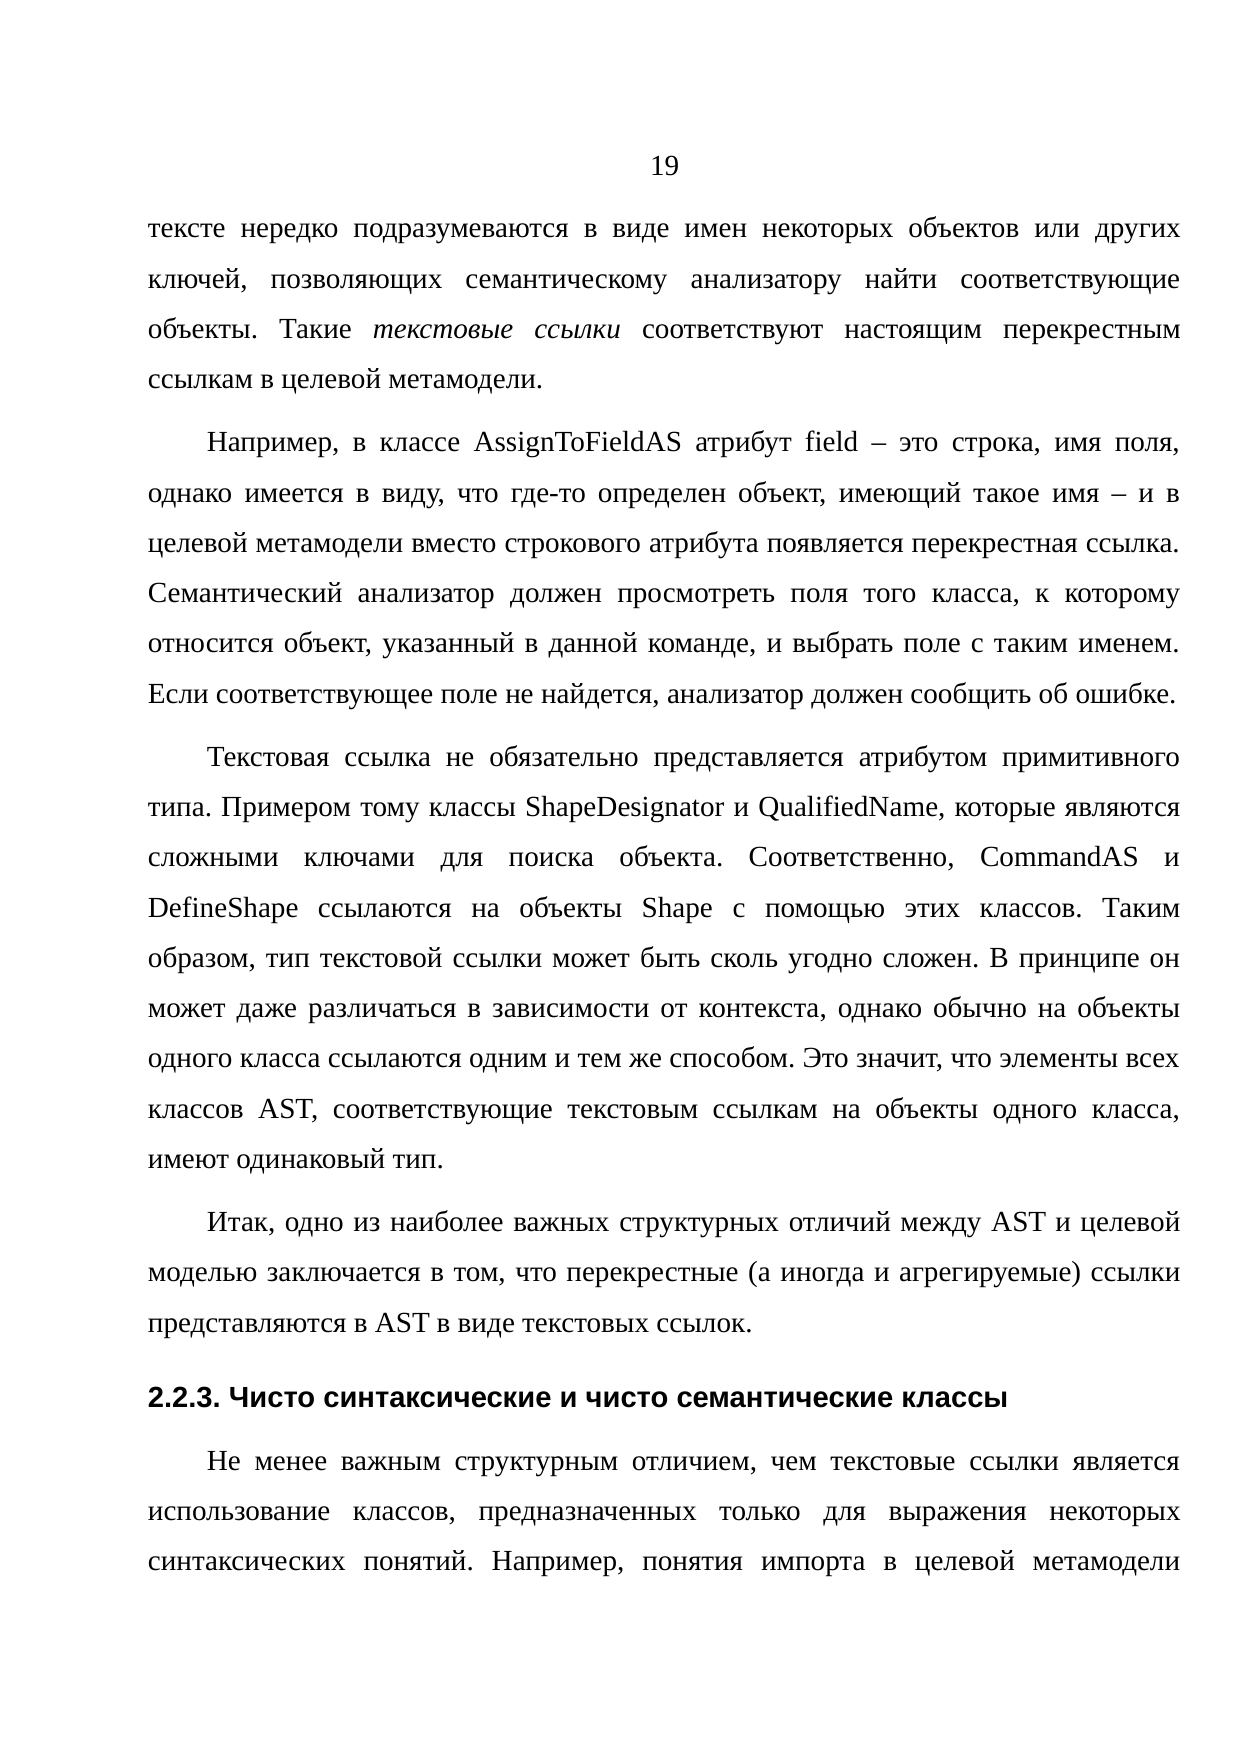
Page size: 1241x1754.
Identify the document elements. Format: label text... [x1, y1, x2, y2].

text Например, в классе AssignToFieldAS атрибут field – это строка, имя поля, однако имеется в виду, что где-то определен объект, имеющий такое имя – и в целевой метамодели вместо строкового атрибута появляется перекрестная ссылка. Семантический анализатор должен просмотреть поля того класса, к которому относится объект, указанный в данной команде, и выбрать поле с таким именем. Если соответствующее поле не найдется, анализатор должен сообщить об ошибке. [148, 424, 1181, 709]
text Текстовая ссылка не обязательно представляется атрибутом примитивного типа. Примером тому классы ShapeDesignator и QualifiedName, которые являются сложными ключами для поиска объекта. Соответственно, CommandAS и DefineShape ссылаются на объекты Shape с помощью этих классов. Таким образом, тип текстовой ссылки может быть сколь угодно сложен. В принципе он может даже различаться в зависимости от контекста, однако обычно на объекты одного класса ссылаются одним и тем же способом. Это значит, что элементы всех классов AST, соответствующие текстовым ссылкам на объекты одного класса, имеют одинаковый тип. [148, 739, 1181, 1175]
text Не менее важным структурным отличием, чем текстовые ссылки является использование классов, предназначенных только для выражения некоторых синтаксических понятий. Например, понятия импорта в целевой метамодели [148, 1443, 1181, 1577]
subtitle Чисто синтаксические и чисто семантические классы [148, 1380, 1181, 1413]
text тексте нередко подразумеваются в виде имен некоторых объектов или других ключей, позволяющих семантическому анализатору найти соответствующие объекты. Такие текстовые ссылки соответствуют настоящим перекрестным ссылкам в целевой метамодели. [148, 211, 1181, 395]
text Итак, одно из наиболее важных структурных отличий между AST и целевой моделью заключается в том, что перекрестные (а иногда и агрегируемые) ссылки представляются в AST в виде текстовых ссылок. [148, 1204, 1181, 1338]
